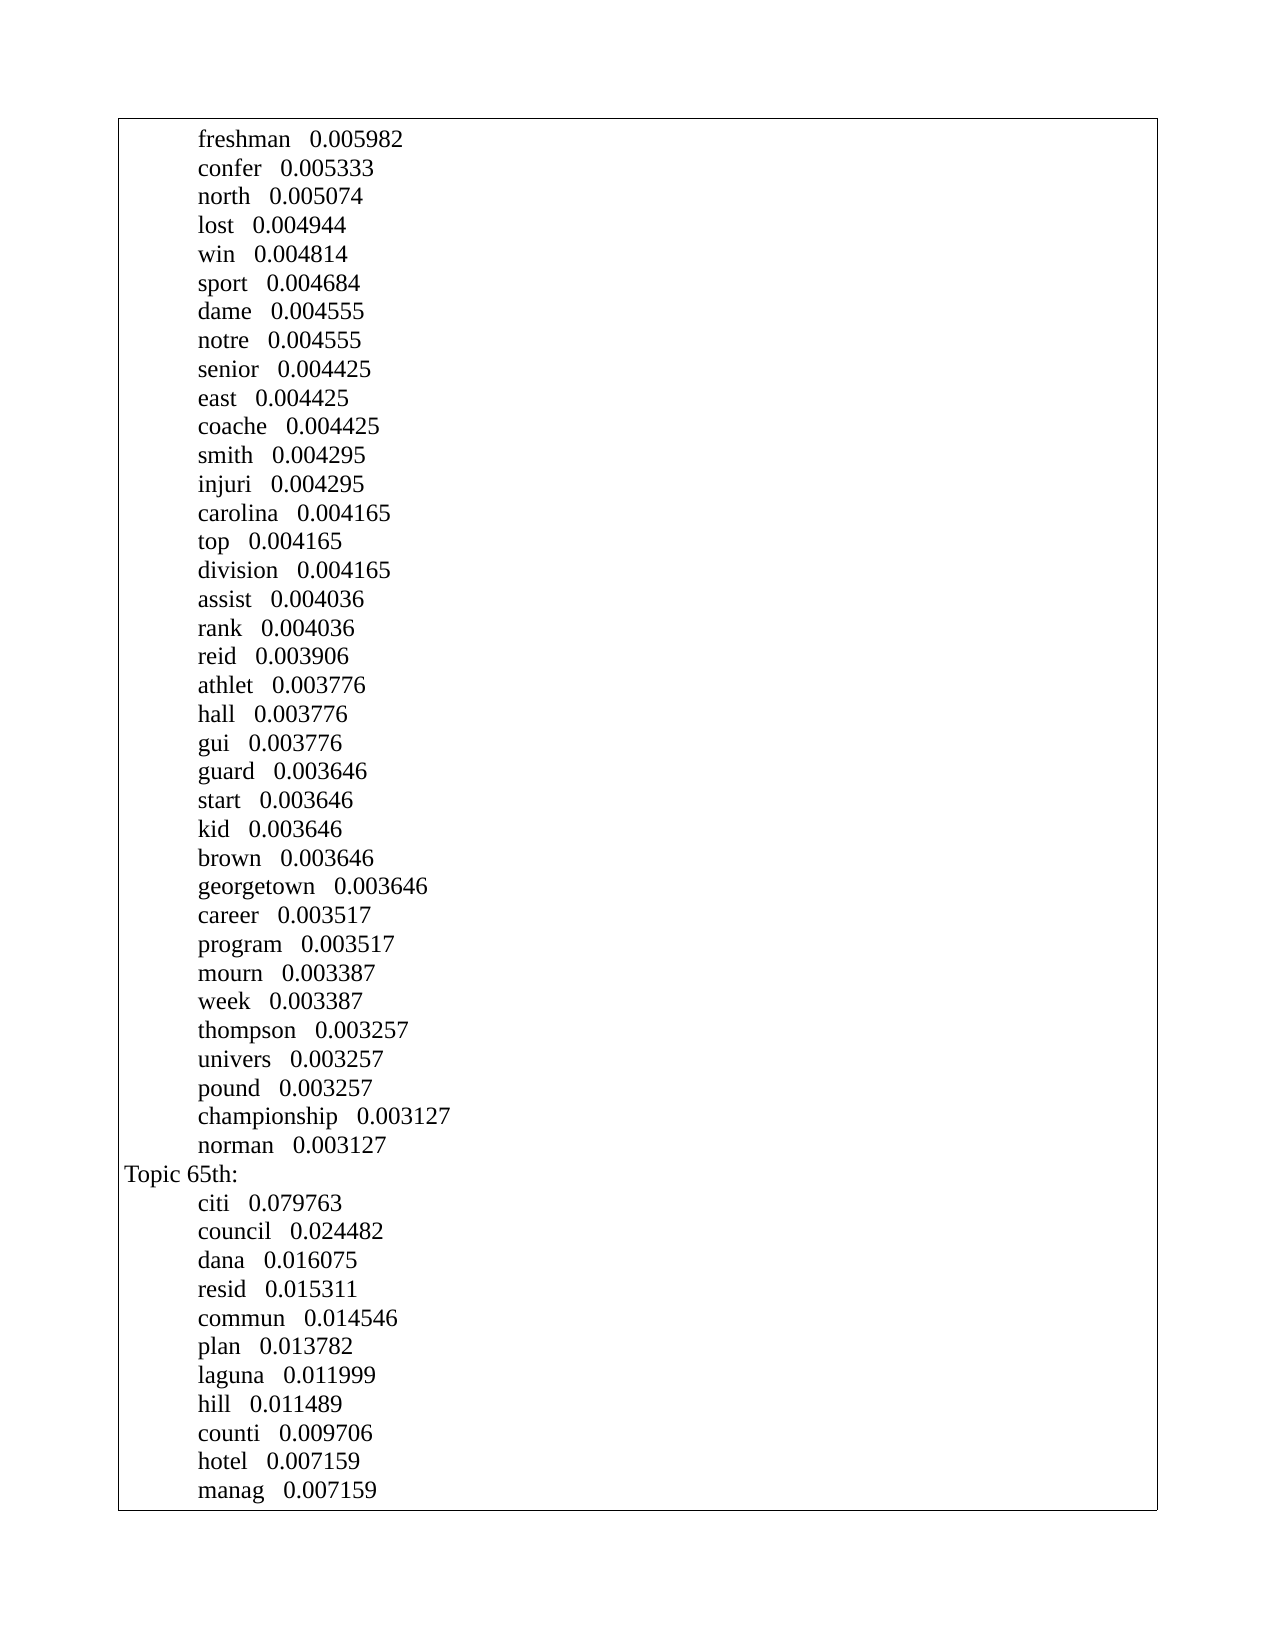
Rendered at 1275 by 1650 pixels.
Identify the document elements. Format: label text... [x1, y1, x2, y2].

table_header freshman 0.005982 confer 0.005333 north 0.005074 lost 0.004944 win 0.004814 sport 0.004684 dame 0.004555 notre 0.004555 senior 0.004425 east 0.004425 coache 0.004425 smith 0.004295 injuri 0.004295 carolina 0.004165 top 0.004165 division 0.004165 assist 0.004036 rank 0.004036 reid 0.003906 athlet 0.003776 hall 0.003776 gui 0.003776 guard 0.003646 start 0.003646 kid 0.003646 brown 0.003646 georgetown 0.003646 career 0.003517 program 0.003517 mourn 0.003387 week 0.003387 thompson 0.003257 univers 0.003257 pound 0.003257 championship 0.003127 norman 0.003127 Topic 65th: citi 0.079763 council 0.024482 dana 0.016075 resid 0.015311 commun 0.014546 plan 0.013782 laguna 0.011999 hill 0.011489 counti 0.009706 hotel 0.007159 manag 0.007159 [119, 119, 1157, 1510]
